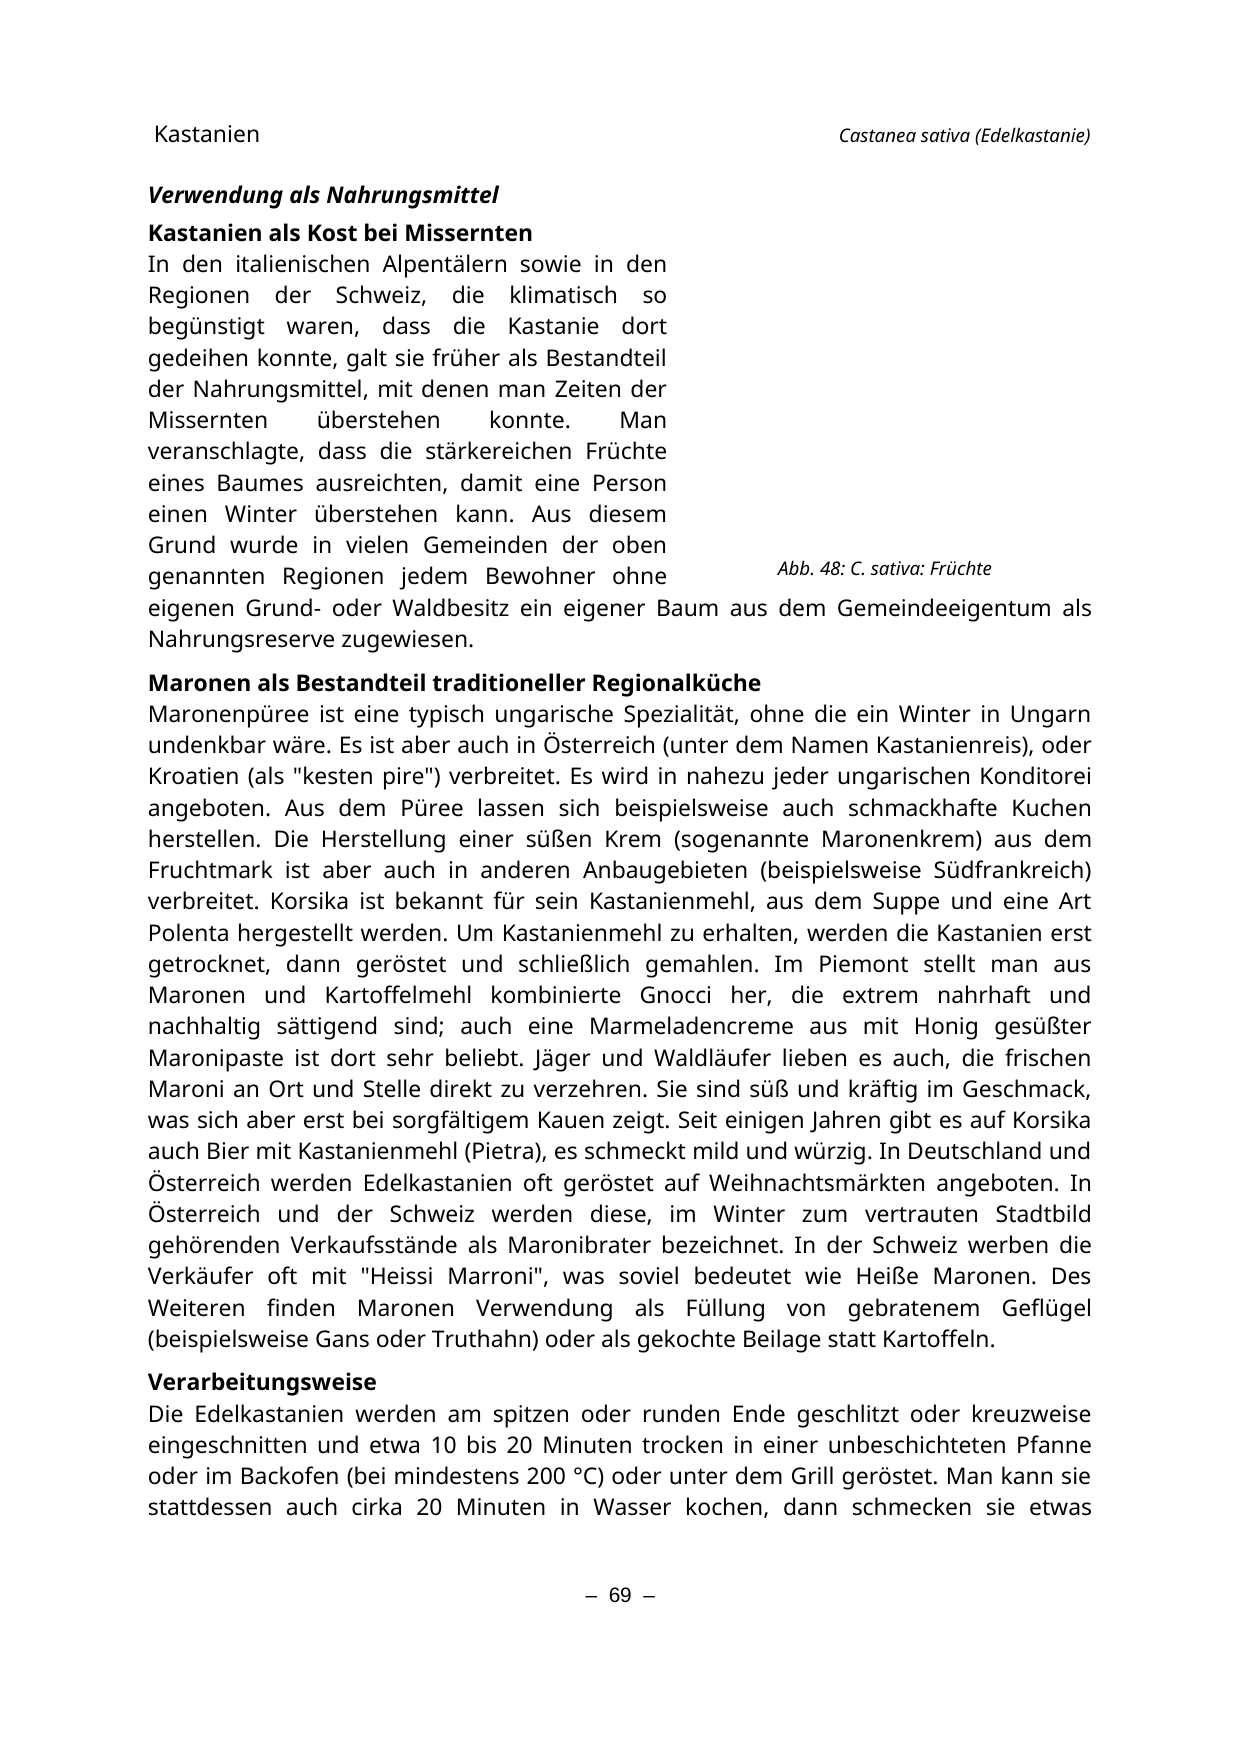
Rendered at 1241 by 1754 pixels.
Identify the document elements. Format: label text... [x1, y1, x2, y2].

text Maronenpüree ist eine typisch ungarische Spezialität, ohne die ein Winter in Ungarn undenkbar wäre. Es ist aber auch in Österreich (unter dem Namen Kastanienreis), oder Kroatien (als "kesten pire") verbreitet. Es wird in nahezu jeder ungarischen Konditorei angeboten. Aus dem Püree lassen sich beispielsweise auch schmackhafte Kuchen herstellen. Die Herstellung einer süßen Krem (sogenannte Maronenkrem) aus dem Fruchtmark ist aber auch in anderen Anbaugebieten (beispielsweise Südfrankreich) verbreitet. Korsika ist bekannt für sein Kastanienmehl, aus dem Suppe und eine Art Polenta hergestellt werden. Um Kastanienmehl zu erhalten, werden die Kastanien erst getrocknet, dann geröstet und schließlich gemahlen. Im Piemont stellt man aus Maronen und Kartoffelmehl kombinierte Gnocci her, die extrem nahrhaft und nachhaltig sättigend sind; auch eine Marmeladencreme aus mit Honig gesüßter Maronipaste ist dort sehr beliebt. Jäger und Waldläufer lieben es auch, die frischen Maroni an Ort und Stelle direkt zu verzehren. Sie sind süß und kräftig im Geschmack, was sich aber erst bei sorgfältigem Kauen zeigt. Seit einigen Jahren gibt es auf Korsika auch Bier mit Kastanienmehl (Pietra), es schmeckt mild und würzig. In Deutschland und Österreich werden Edelkastanien oft geröstet auf Weihnachtsmärkten angeboten. In Österreich und der Schweiz werden diese, im Winter zum vertrauten Stadtbild gehörenden Verkaufsstände als Maronibrater bezeichnet. In der Schweiz werben die Verkäufer oft mit "Heissi Marroni", was soviel bedeutet wie Heiße Maronen. Des Weiteren finden Maronen Verwendung als Füllung von gebratenem Geflügel (beispielsweise Gans oder Truthahn) oder als gekochte Beilage statt Kartoffeln. [148, 698, 1093, 1354]
text Abb. 48: C. sativa: Früchte [679, 248, 1093, 580]
subtitle Kastanien als Kost bei Missernten [148, 217, 1093, 248]
text In den italienischen Alpentälern sowie in den Regionen der Schweiz, die klimatisch so begünstigt waren, dass die Kastanie dort gedeihen konnte, galt sie früher als Bestandteil der Nahrungsmittel, mit denen man Zeiten der Missernten überstehen konnte. Man veranschlagte, dass die stärkereichen Früchte eines Baumes ausreichten, damit eine Person einen Winter überstehen kann. Aus diesem Grund wurde in vielen Gemeinden der oben genannten Regionen jedem Bewohner ohne eigenen Grund- oder Waldbesitz ein eigener Baum aus dem Gemeindeeigentum als Nahrungsreserve zugewiesen. [148, 248, 1093, 654]
subtitle Verwendung als Nahrungsmittel [148, 179, 1093, 210]
subtitle Maronen als Bestandteil traditioneller Regionalküche [148, 666, 1093, 698]
text Die Edelkastanien werden am spitzen oder runden Ende geschlitzt oder kreuzweise eingeschnitten und etwa 10 bis 20 Minuten trocken in einer unbeschichteten Pfanne oder im Backofen (bei mindestens 200 °C) oder unter dem Grill geröstet. Man kann sie stattdessen auch cirka 20 Minuten in Wasser kochen, dann schmecken sie etwas [148, 1398, 1093, 1523]
subtitle Verarbeitungsweise [148, 1366, 1093, 1398]
